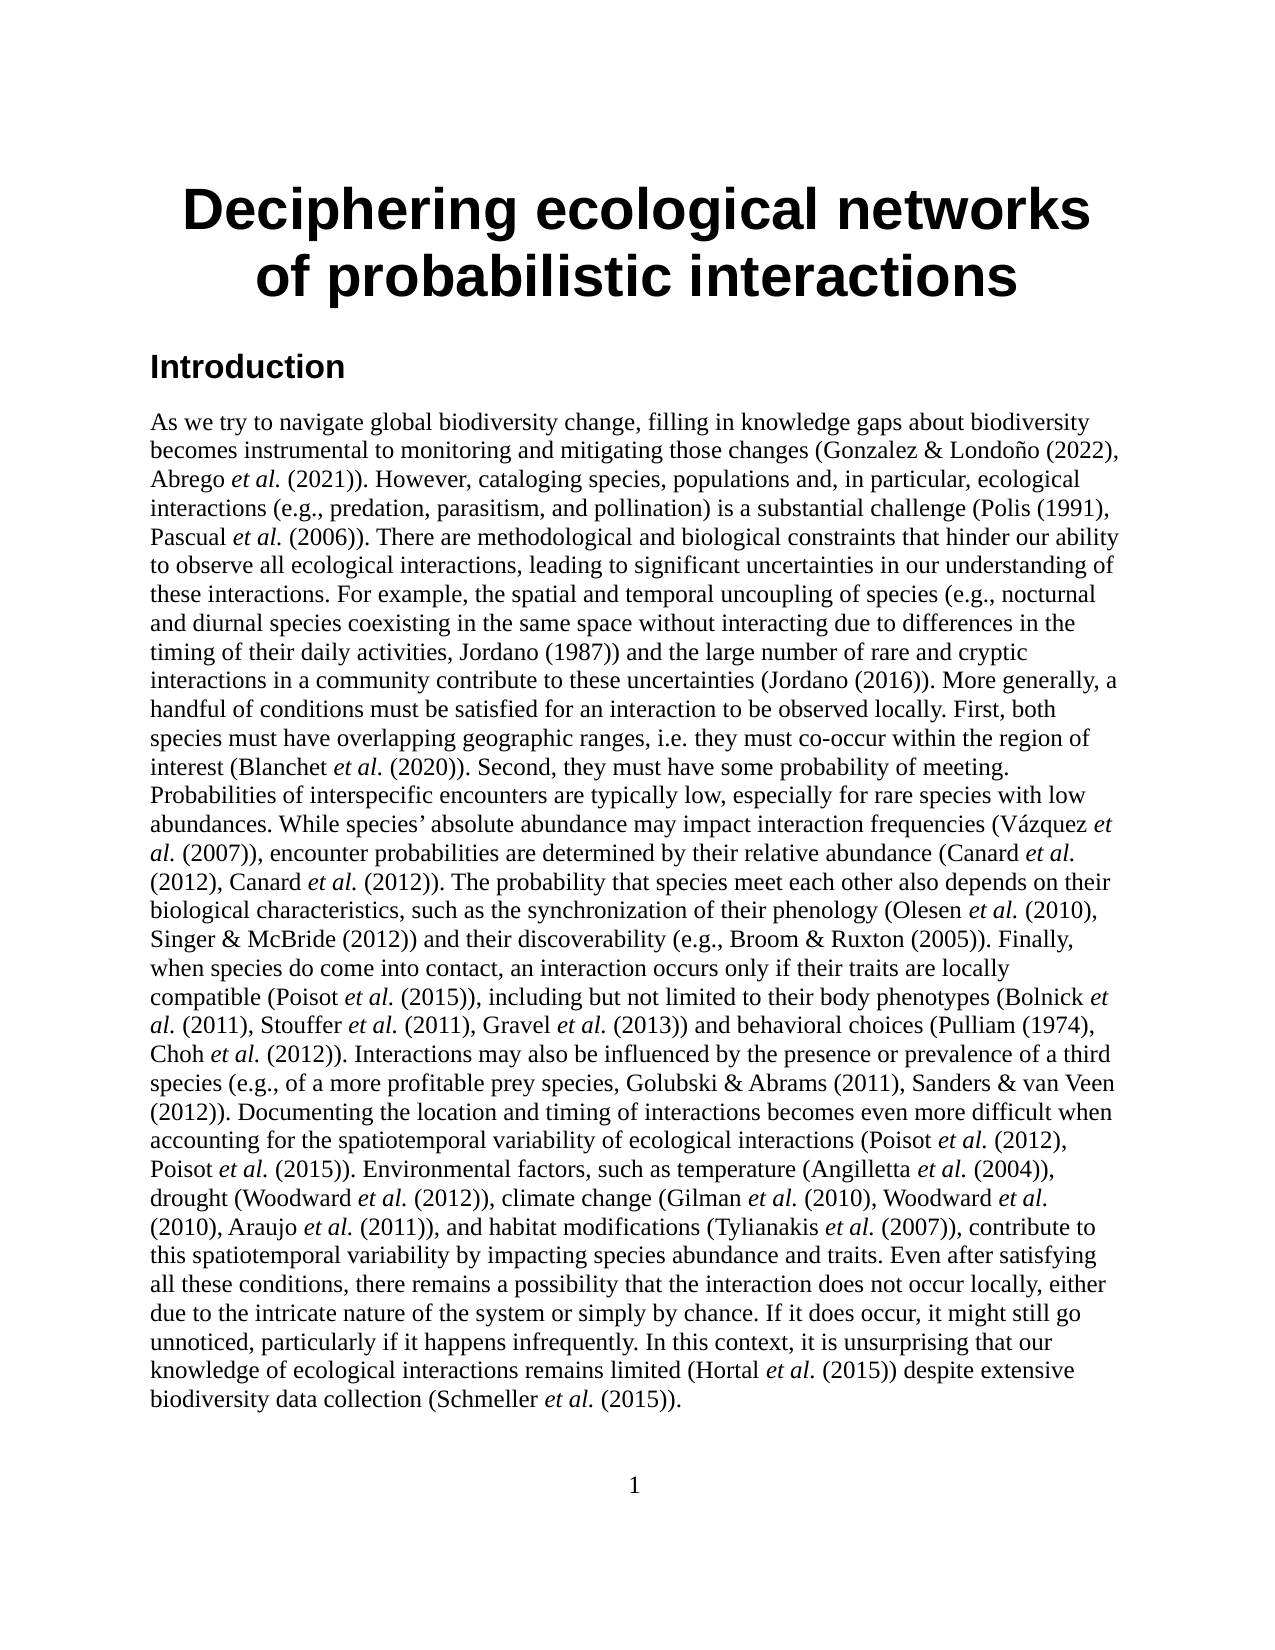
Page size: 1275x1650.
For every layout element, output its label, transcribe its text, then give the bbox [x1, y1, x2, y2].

title Deciphering ecological networks of probabilistic interactions [150, 175, 1125, 309]
subtitle Introduction [150, 347, 1125, 385]
text As we try to navigate global biodiversity change, filling in knowledge gaps about biodiversity becomes instrumental to monitoring and mitigating those changes (Gonzalez & Londoño (2022), Abrego et al. (2021)). However, cataloging species, populations and, in particular, ecological interactions (e.g., predation, parasitism, and pollination) is a substantial challenge (Polis (1991), Pascual et al. (2006)). There are methodological and biological constraints that hinder our ability to observe all ecological interactions, leading to significant uncertainties in our understanding of these interactions. For example, the spatial and temporal uncoupling of species (e.g., nocturnal and diurnal species coexisting in the same space without interacting due to differences in the timing of their daily activities, Jordano (1987)) and the large number of rare and cryptic interactions in a community contribute to these uncertainties (Jordano (2016)). More generally, a handful of conditions must be satisfied for an interaction to be observed locally. First, both species must have overlapping geographic ranges, i.e. they must co-occur within the region of interest (Blanchet et al. (2020)). Second, they must have some probability of meeting. Probabilities of interspecific encounters are typically low, especially for rare species with low abundances. While species’ absolute abundance may impact interaction frequencies (Vázquez et al. (2007)), encounter probabilities are determined by their relative abundance (Canard et al. (2012), Canard et al. (2012)). The probability that species meet each other also depends on their biological characteristics, such as the synchronization of their phenology (Olesen et al. (2010), Singer & McBride (2012)) and their discoverability (e.g., Broom & Ruxton (2005)). Finally, when species do come into contact, an interaction occurs only if their traits are locally compatible (Poisot et al. (2015)), including but not limited to their body phenotypes (Bolnick et al. (2011), Stouffer et al. (2011), Gravel et al. (2013)) and behavioral choices (Pulliam (1974), Choh et al. (2012)). Interactions may also be influenced by the presence or prevalence of a third species (e.g., of a more profitable prey species, Golubski & Abrams (2011), Sanders & van Veen (2012)). Documenting the location and timing of interactions becomes even more difficult when accounting for the spatiotemporal variability of ecological interactions (Poisot et al. (2012), Poisot et al. (2015)). Environmental factors, such as temperature (Angilletta et al. (2004)), drought (Woodward et al. (2012)), climate change (Gilman et al. (2010), Woodward et al. (2010), Araujo et al. (2011)), and habitat modifications (Tylianakis et al. (2007)), contribute to this spatiotemporal variability by impacting species abundance and traits. Even after satisfying all these conditions, there remains a possibility that the interaction does not occur locally, either due to the intricate nature of the system or simply by chance. If it does occur, it might still go unnoticed, particularly if it happens infrequently. In this context, it is unsurprising that our knowledge of ecological interactions remains limited (Hortal et al. (2015)) despite extensive biodiversity data collection (Schmeller et al. (2015)). [150, 407, 1125, 1413]
